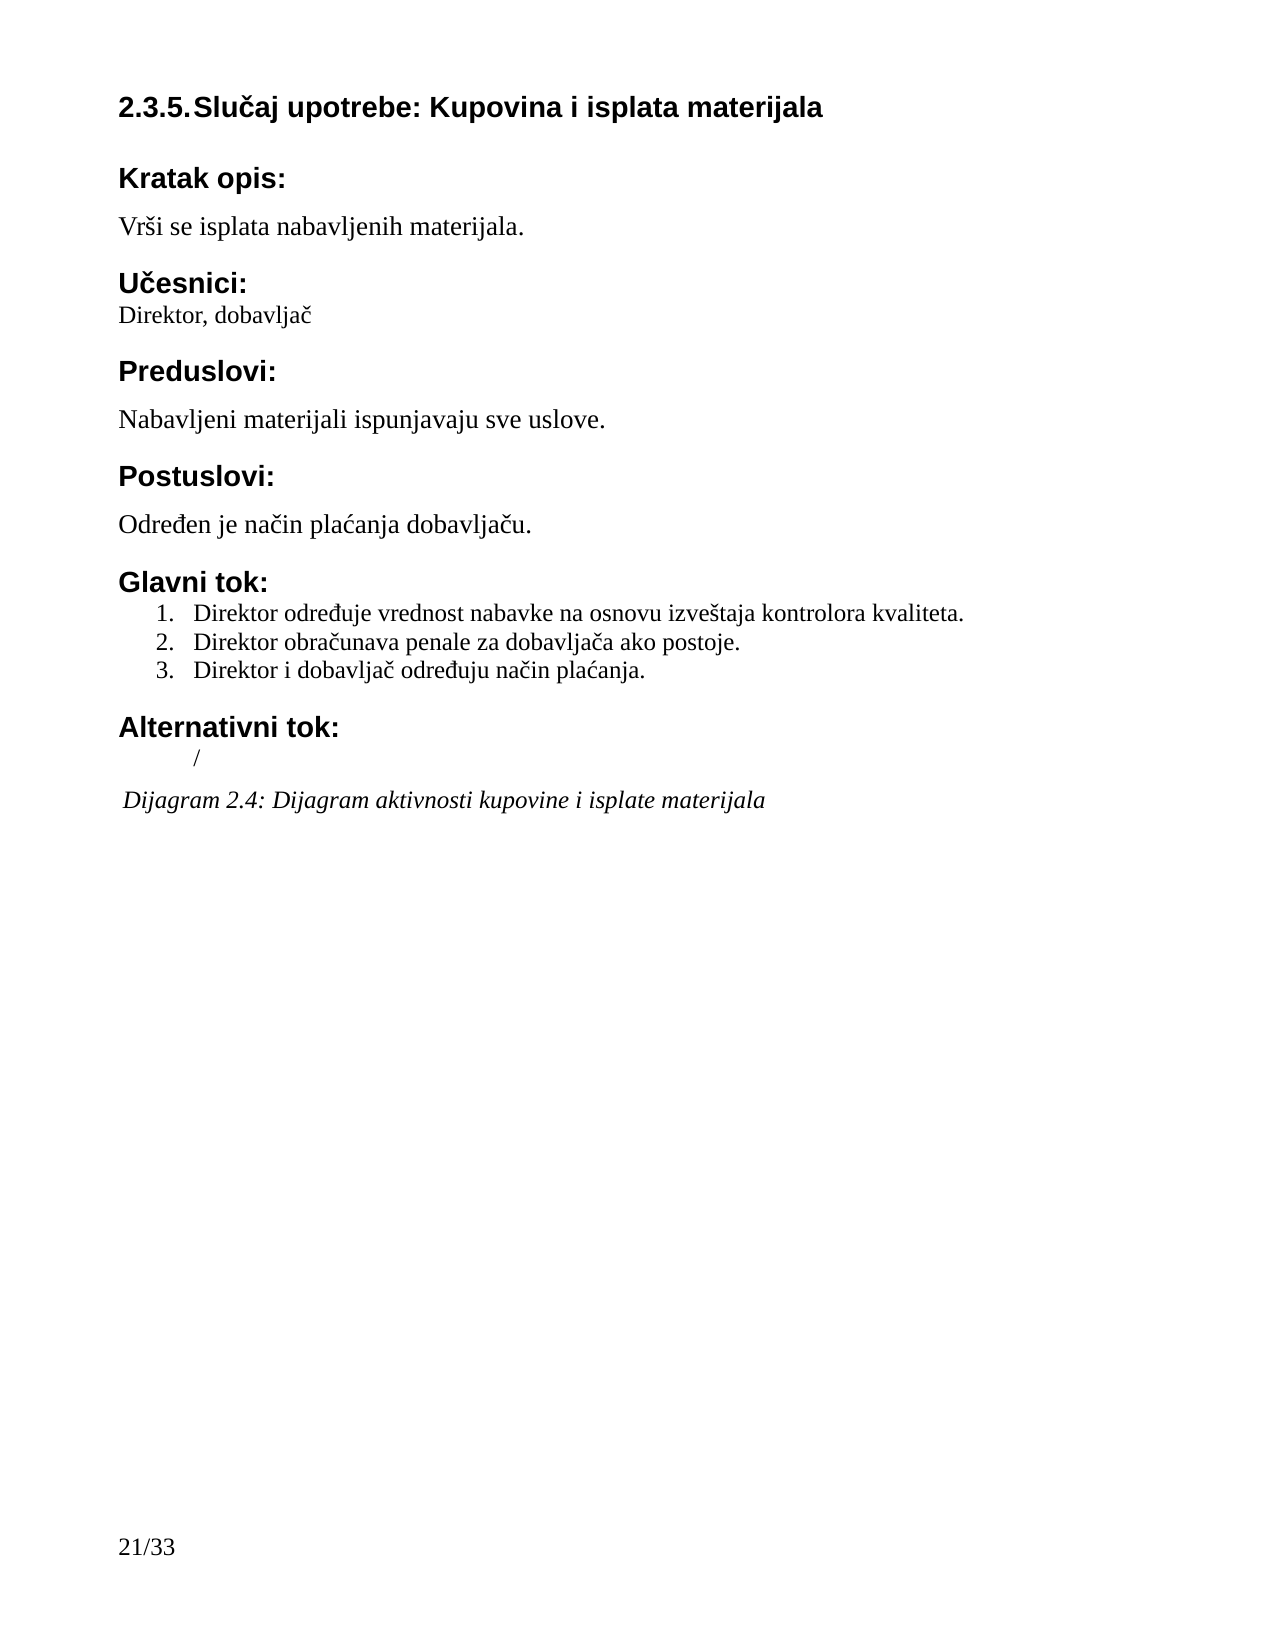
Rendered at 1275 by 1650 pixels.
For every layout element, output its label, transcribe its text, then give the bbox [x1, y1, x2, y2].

list Direktor obračunava penale za dobavljača ako postoje. [156, 627, 1157, 656]
subtitle Kratak opis: [118, 161, 1157, 195]
text Nabavljeni materijali ispunjavaju sve uslove. [118, 403, 1157, 434]
text Direktor, dobavljač [118, 300, 1157, 329]
subtitle Glavni tok: [118, 564, 1157, 598]
text Određen je način plaćanja dobavljaču. [118, 508, 1157, 539]
list Direktor određuje vrednost nabavke na osnovu izveštaja kontrolora kvaliteta. [156, 598, 1157, 627]
list / [156, 743, 1157, 772]
text Dijagram 2.4: Dijagram aktivnosti kupovine i isplate materijala [123, 785, 1152, 813]
list Direktor i dobavljač određuju način plaćanja. [156, 656, 1157, 684]
subtitle Alternativni tok: [118, 710, 1157, 743]
text Vrši se isplata nabavljenih materijala. [118, 210, 1157, 241]
subtitle Preduslovi: [118, 354, 1157, 388]
subtitle Slučaj upotrebe: Kupovina i isplata materijala [118, 89, 1157, 123]
subtitle Postuslovi: [118, 459, 1157, 493]
subtitle Učesnici: [118, 266, 1157, 300]
